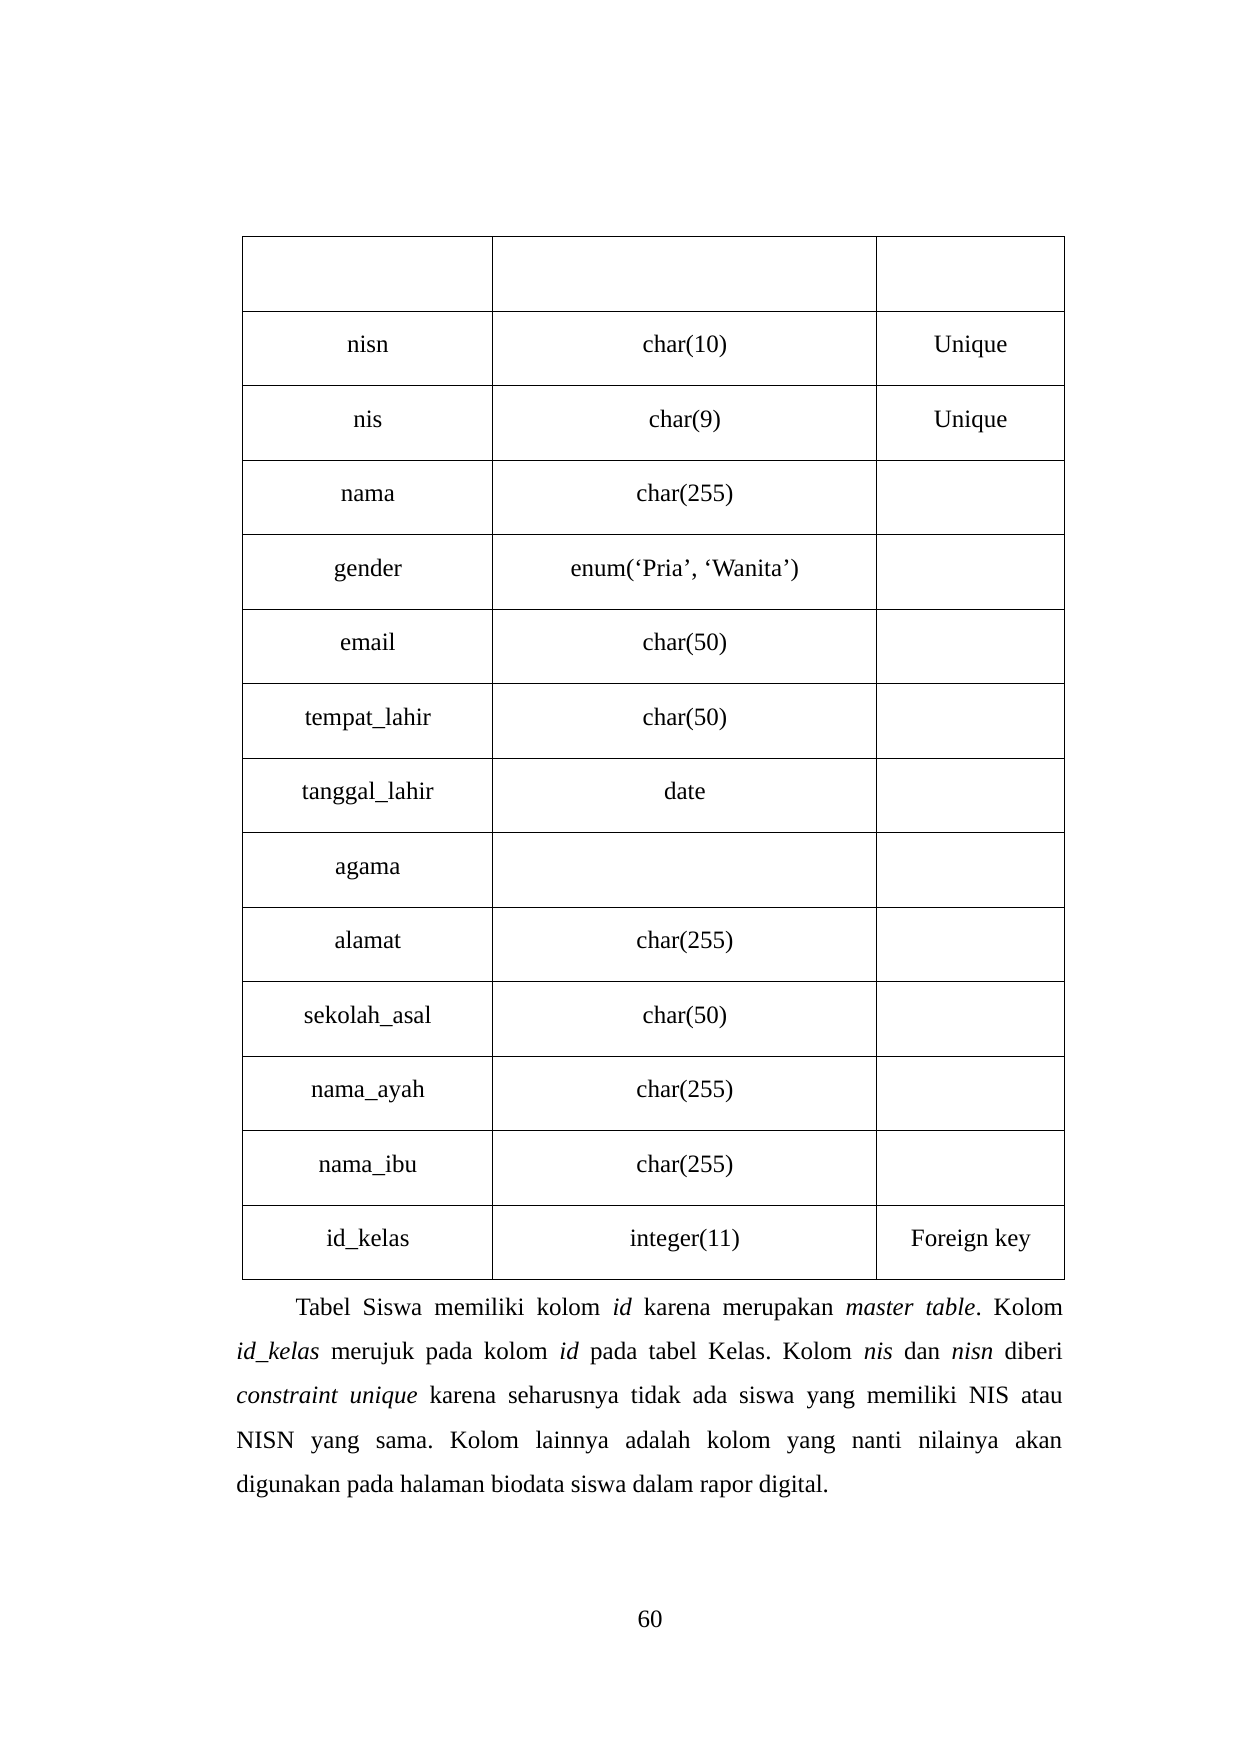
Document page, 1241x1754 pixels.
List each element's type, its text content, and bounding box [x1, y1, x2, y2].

table_cell agama [243, 833, 492, 907]
table_cell date [493, 759, 876, 832]
table_cell [493, 237, 876, 311]
table_cell char(255) [493, 461, 876, 534]
table_cell [877, 684, 1064, 758]
table_cell nisn [243, 312, 492, 385]
table_cell Foreign key [877, 1206, 1064, 1279]
table_cell gender [243, 535, 492, 609]
table_cell char(50) [493, 684, 876, 758]
table_cell enum(‘Pria’, ‘Wanita’) [493, 535, 876, 609]
table_cell sekolah_asal [243, 982, 492, 1056]
table_cell nama_ibu [243, 1131, 492, 1204]
text Tabel Siswa memiliki kolom id karena merupakan master table. Kolom id_kelas merujuk pada kolom id pada tabel Kelas. Kolom nis dan nisn diberi constraint unique karena seharusnya tidak ada siswa yang memiliki NIS atau NISN yang sama. Kolom lainnya adalah kolom yang nanti nilainya akan digunakan pada halaman biodata siswa dalam rapor digital. [236, 1280, 1063, 1501]
table_cell alamat [243, 908, 492, 981]
table_cell tanggal_lahir [243, 759, 492, 832]
table_cell email [243, 610, 492, 683]
table_cell [877, 1057, 1064, 1130]
table_cell nama [243, 461, 492, 534]
table_cell [877, 1131, 1064, 1204]
table_cell tempat_lahir [243, 684, 492, 758]
table_cell [877, 461, 1064, 534]
table_cell char(255) [493, 908, 876, 981]
table_cell char(9) [493, 386, 876, 460]
table_cell [243, 237, 492, 311]
table_cell char(50) [493, 982, 876, 1056]
table_cell nis [243, 386, 492, 460]
table_cell [877, 759, 1064, 832]
table_cell [877, 908, 1064, 981]
table_cell [877, 535, 1064, 609]
table_cell [877, 237, 1064, 311]
table_cell char(10) [493, 312, 876, 385]
table_cell [877, 833, 1064, 907]
table_cell char(50) [493, 610, 876, 683]
table_cell char(255) [493, 1057, 876, 1130]
table_cell integer(11) [493, 1206, 876, 1279]
table_cell Unique [877, 312, 1064, 385]
table_cell [877, 982, 1064, 1056]
table_cell [493, 833, 876, 907]
table_cell char(255) [493, 1131, 876, 1204]
table_cell id_kelas [243, 1206, 492, 1279]
table_cell Unique [877, 386, 1064, 460]
table_cell nama_ayah [243, 1057, 492, 1130]
table_cell [877, 610, 1064, 683]
